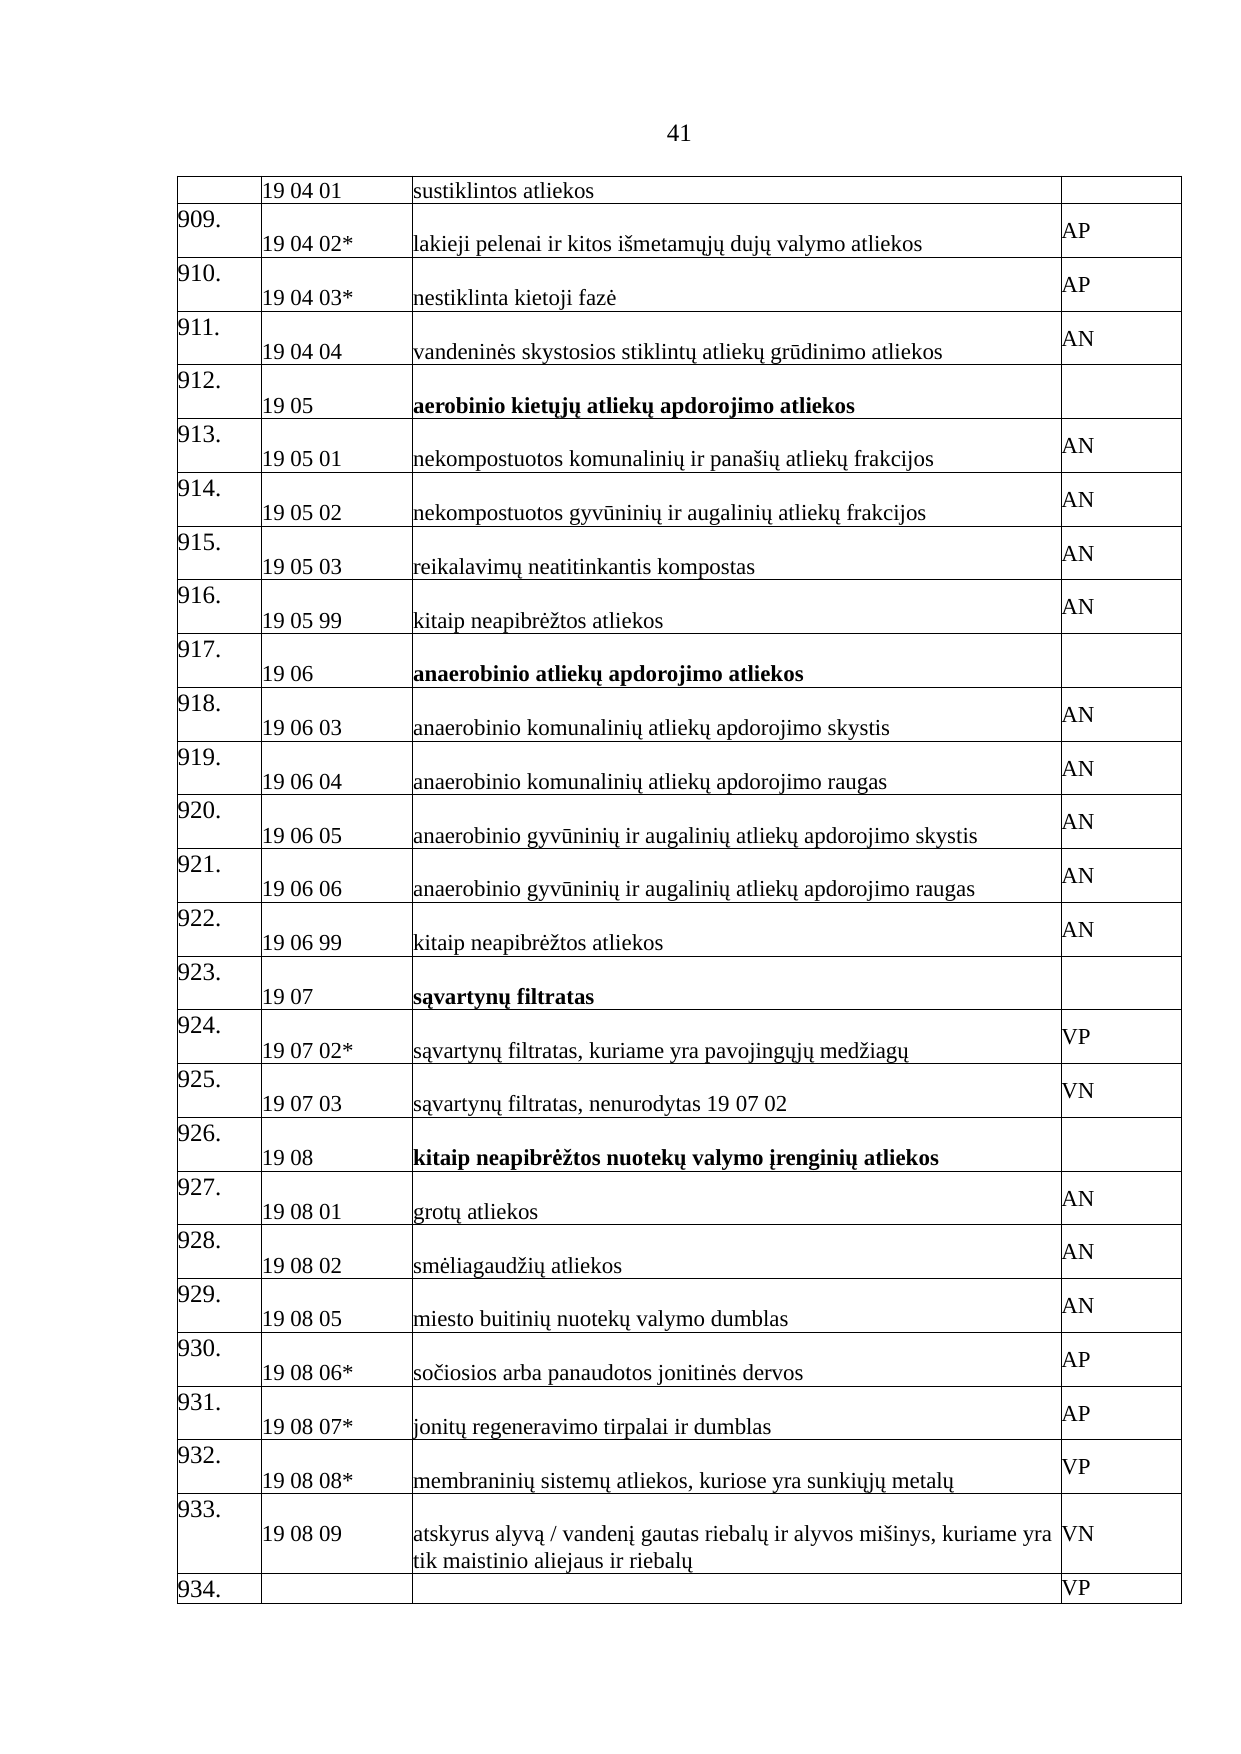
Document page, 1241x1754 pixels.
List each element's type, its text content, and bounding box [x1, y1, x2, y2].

table_cell AN [1062, 473, 1181, 526]
table_cell sustiklintos atliekos [413, 177, 1061, 203]
table_cell 19 04 03* [262, 258, 412, 311]
table_cell atskyrus alyvą / vandenį gautas riebalų ir alyvos mišinys, kuriame yra tik maistinio aliejaus ir riebalų [413, 1494, 1061, 1573]
table_cell membraninių sistemų atliekos, kuriose yra sunkiųjų metalų [413, 1440, 1061, 1493]
table_cell 19 05 03 [262, 527, 412, 579]
table_cell 919. [178, 742, 261, 794]
table_cell nekompostuotos gyvūninių ir augalinių atliekų frakcijos [413, 473, 1061, 526]
table_cell 923. [178, 957, 261, 1009]
table_cell 931. [178, 1387, 261, 1439]
table_cell AN [1062, 1172, 1181, 1224]
table_cell 19 08 06* [262, 1333, 412, 1386]
table_cell 927. [178, 1172, 261, 1224]
table_cell grotų atliekos [413, 1172, 1061, 1224]
table_cell 910. [178, 258, 261, 311]
table_cell 19 04 04 [262, 312, 412, 364]
table_cell sąvartynų filtratas, kuriame yra pavojingųjų medžiagų [413, 1010, 1061, 1063]
table_cell 19 06 06 [262, 849, 412, 902]
table_cell 925. [178, 1064, 261, 1117]
table_cell VP [1062, 1574, 1181, 1603]
table_cell AN [1062, 312, 1181, 364]
table_cell [262, 1574, 412, 1603]
table_cell 19 06 03 [262, 688, 412, 741]
table_cell 926. [178, 1118, 261, 1171]
table_cell anaerobinio komunalinių atliekų apdorojimo skystis [413, 688, 1061, 741]
table_cell AN [1062, 1279, 1181, 1332]
table_cell vandeninės skystosios stiklintų atliekų grūdinimo atliekos [413, 312, 1061, 364]
table_cell AN [1062, 795, 1181, 848]
table_cell 19 06 99 [262, 903, 412, 956]
table_cell 929. [178, 1279, 261, 1332]
table_cell 933. [178, 1494, 261, 1573]
table_cell [1062, 634, 1181, 687]
table_cell 912. [178, 365, 261, 418]
table_cell 909. [178, 204, 261, 257]
table_cell 19 08 [262, 1118, 412, 1171]
table_cell 19 05 99 [262, 580, 412, 633]
table_cell 19 08 08* [262, 1440, 412, 1493]
table_cell [178, 177, 261, 203]
table_cell nestiklinta kietoji fazė [413, 258, 1061, 311]
table_cell anaerobinio gyvūninių ir augalinių atliekų apdorojimo raugas [413, 849, 1061, 902]
table_cell AP [1062, 258, 1181, 311]
table_cell anaerobinio atliekų apdorojimo atliekos [413, 634, 1061, 687]
table_cell sočiosios arba panaudotos jonitinės dervos [413, 1333, 1061, 1386]
table_cell AP [1062, 1387, 1181, 1439]
table_cell 920. [178, 795, 261, 848]
table_cell AN [1062, 688, 1181, 741]
table_cell smėliagaudžių atliekos [413, 1225, 1061, 1278]
table_cell [1062, 957, 1181, 1009]
table_cell AN [1062, 849, 1181, 902]
table_cell 922. [178, 903, 261, 956]
table_cell nekompostuotos komunalinių ir panašių atliekų frakcijos [413, 419, 1061, 472]
table_cell jonitų regeneravimo tirpalai ir dumblas [413, 1387, 1061, 1439]
table_cell 917. [178, 634, 261, 687]
table_cell [1062, 177, 1181, 203]
table_cell [1062, 1118, 1181, 1171]
table_cell AN [1062, 1225, 1181, 1278]
table_cell AN [1062, 580, 1181, 633]
table_cell 913. [178, 419, 261, 472]
table_cell lakieji pelenai ir kitos išmetamųjų dujų valymo atliekos [413, 204, 1061, 257]
table_cell 19 06 [262, 634, 412, 687]
table_cell 19 05 01 [262, 419, 412, 472]
table_cell 918. [178, 688, 261, 741]
table_cell 19 08 09 [262, 1494, 412, 1573]
table_cell VN [1062, 1064, 1181, 1117]
table_cell AN [1062, 903, 1181, 956]
table_cell AN [1062, 527, 1181, 579]
table_cell 911. [178, 312, 261, 364]
table_cell VN [1062, 1494, 1181, 1573]
table_cell aerobinio kietųjų atliekų apdorojimo atliekos [413, 365, 1061, 418]
table_cell AP [1062, 204, 1181, 257]
table_cell 916. [178, 580, 261, 633]
table_cell [413, 1574, 1061, 1603]
table_cell sąvartynų filtratas [413, 957, 1061, 1009]
table_cell 934. [178, 1574, 261, 1603]
table_cell kitaip neapibrėžtos atliekos [413, 903, 1061, 956]
table_cell 921. [178, 849, 261, 902]
table_cell 932. [178, 1440, 261, 1493]
table_cell sąvartynų filtratas, nenurodytas 19 07 02 [413, 1064, 1061, 1117]
table_cell 19 08 05 [262, 1279, 412, 1332]
table_cell VP [1062, 1010, 1181, 1063]
table_cell 19 08 01 [262, 1172, 412, 1224]
table_cell AN [1062, 419, 1181, 472]
table_cell 19 07 [262, 957, 412, 1009]
table_cell kitaip neapibrėžtos atliekos [413, 580, 1061, 633]
table_cell 19 06 04 [262, 742, 412, 794]
table_cell 19 04 02* [262, 204, 412, 257]
table_cell AN [1062, 742, 1181, 794]
table_cell AP [1062, 1333, 1181, 1386]
table_cell 19 08 02 [262, 1225, 412, 1278]
table_cell reikalavimų neatitinkantis kompostas [413, 527, 1061, 579]
table_cell kitaip neapibrėžtos nuotekų valymo įrenginių atliekos [413, 1118, 1061, 1171]
table_cell 915. [178, 527, 261, 579]
table_cell miesto buitinių nuotekų valymo dumblas [413, 1279, 1061, 1332]
table_cell anaerobinio komunalinių atliekų apdorojimo raugas [413, 742, 1061, 794]
table_cell anaerobinio gyvūninių ir augalinių atliekų apdorojimo skystis [413, 795, 1061, 848]
table_cell 19 07 02* [262, 1010, 412, 1063]
table_cell 914. [178, 473, 261, 526]
table_cell 930. [178, 1333, 261, 1386]
table_cell VP [1062, 1440, 1181, 1493]
table_cell 19 07 03 [262, 1064, 412, 1117]
table_cell 19 08 07* [262, 1387, 412, 1439]
table_cell 19 05 02 [262, 473, 412, 526]
table_cell 19 05 [262, 365, 412, 418]
table_cell 19 06 05 [262, 795, 412, 848]
table_cell [1062, 365, 1181, 418]
table_cell 924. [178, 1010, 261, 1063]
table_cell 928. [178, 1225, 261, 1278]
table_cell 19 04 01 [262, 177, 412, 203]
